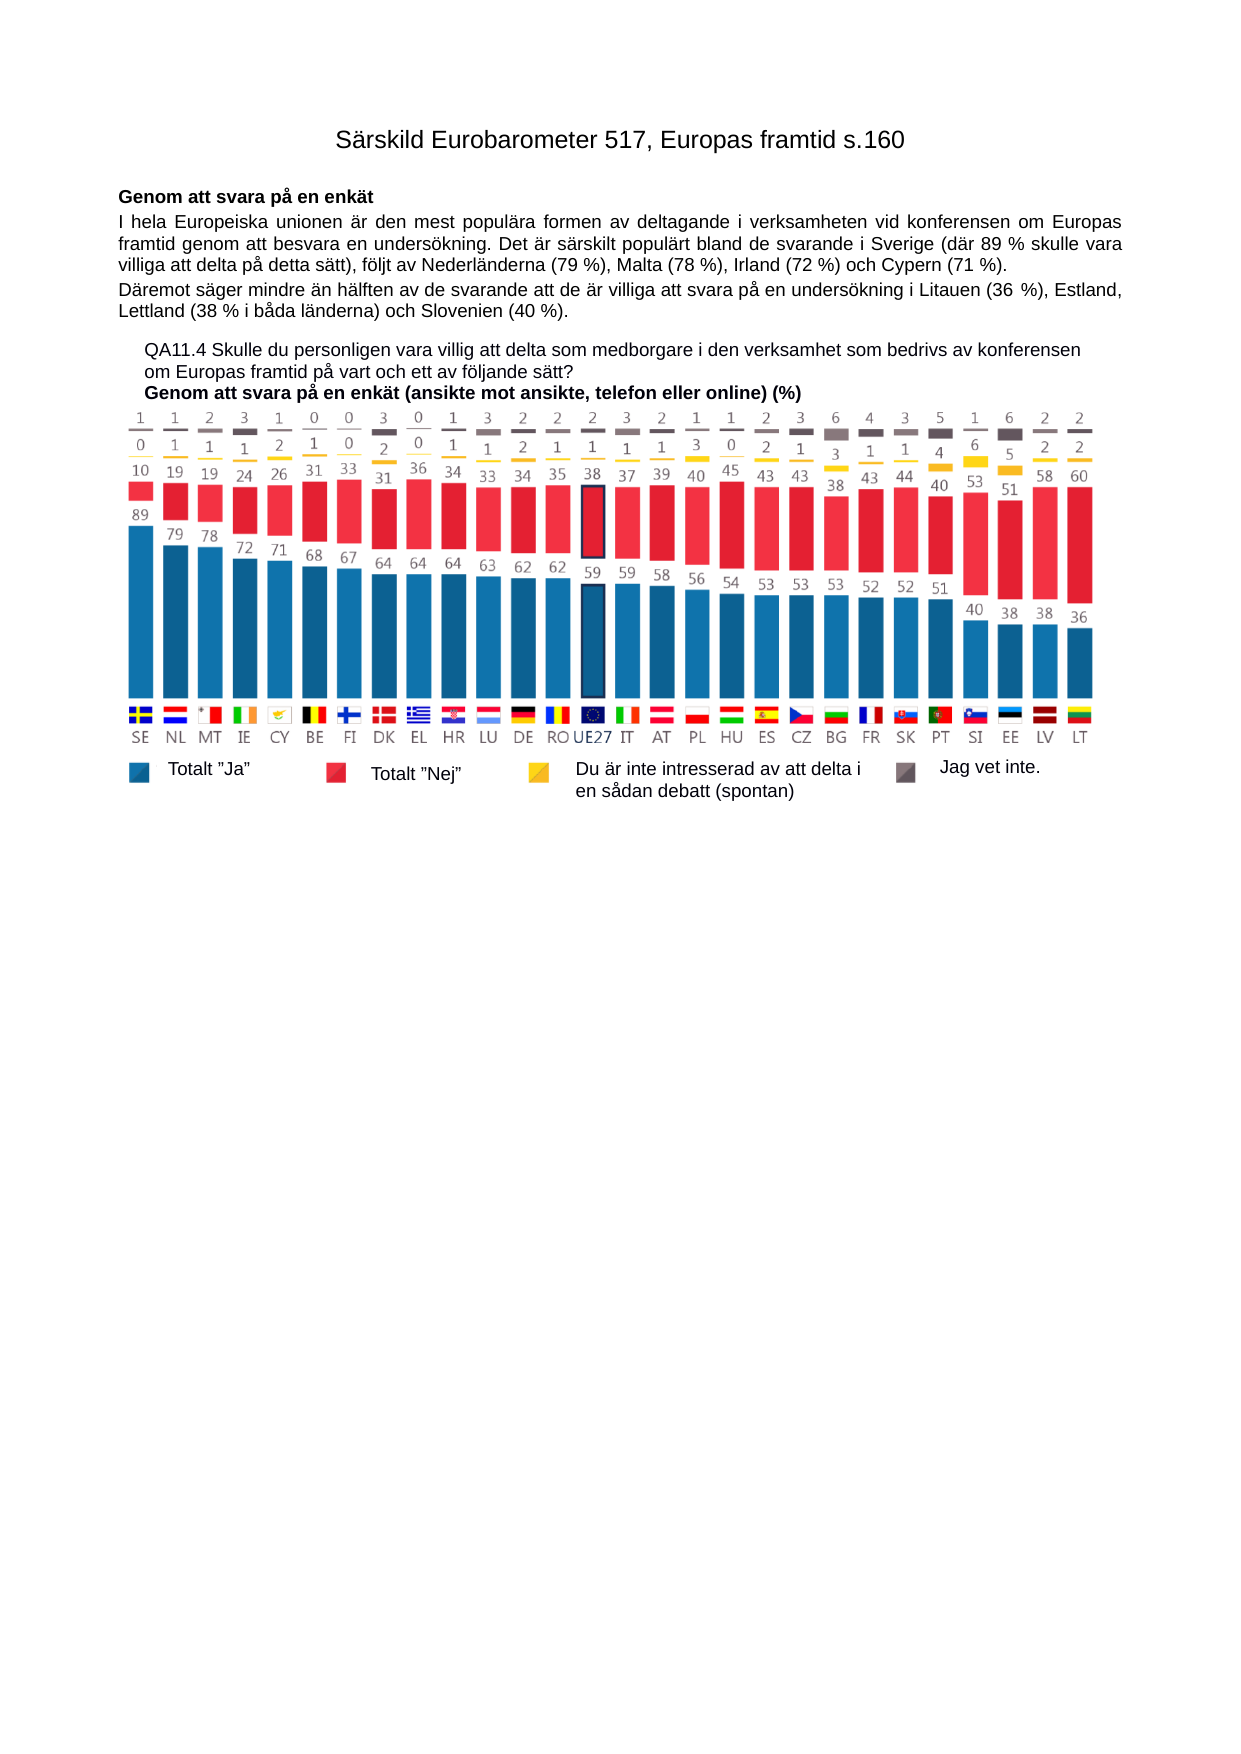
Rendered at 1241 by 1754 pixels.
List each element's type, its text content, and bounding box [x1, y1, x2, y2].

picture [123, 405, 1108, 748]
picture [126, 753, 927, 785]
text Genom att svara på en enkät [118, 186, 1122, 208]
text I hela Europeiska unionen är den mest populära formen av deltagande i verksamheten vid konferensen om Europas framtid genom att besvara en undersökning. Det är särskilt populärt bland de svarande i Sverige (där 89 % skulle vara villiga att delta på detta sätt), följt av Nederländerna (79 %), Malta (78 %), Irland (72 %) och Cypern (71 %). [118, 211, 1122, 276]
text Däremot säger mindre än hälften av de svarande att de är villiga att svara på en undersökning i Litauen (36 %), Estland, Lettland (38 % i båda länderna) och Slovenien (40 %). [118, 279, 1122, 322]
